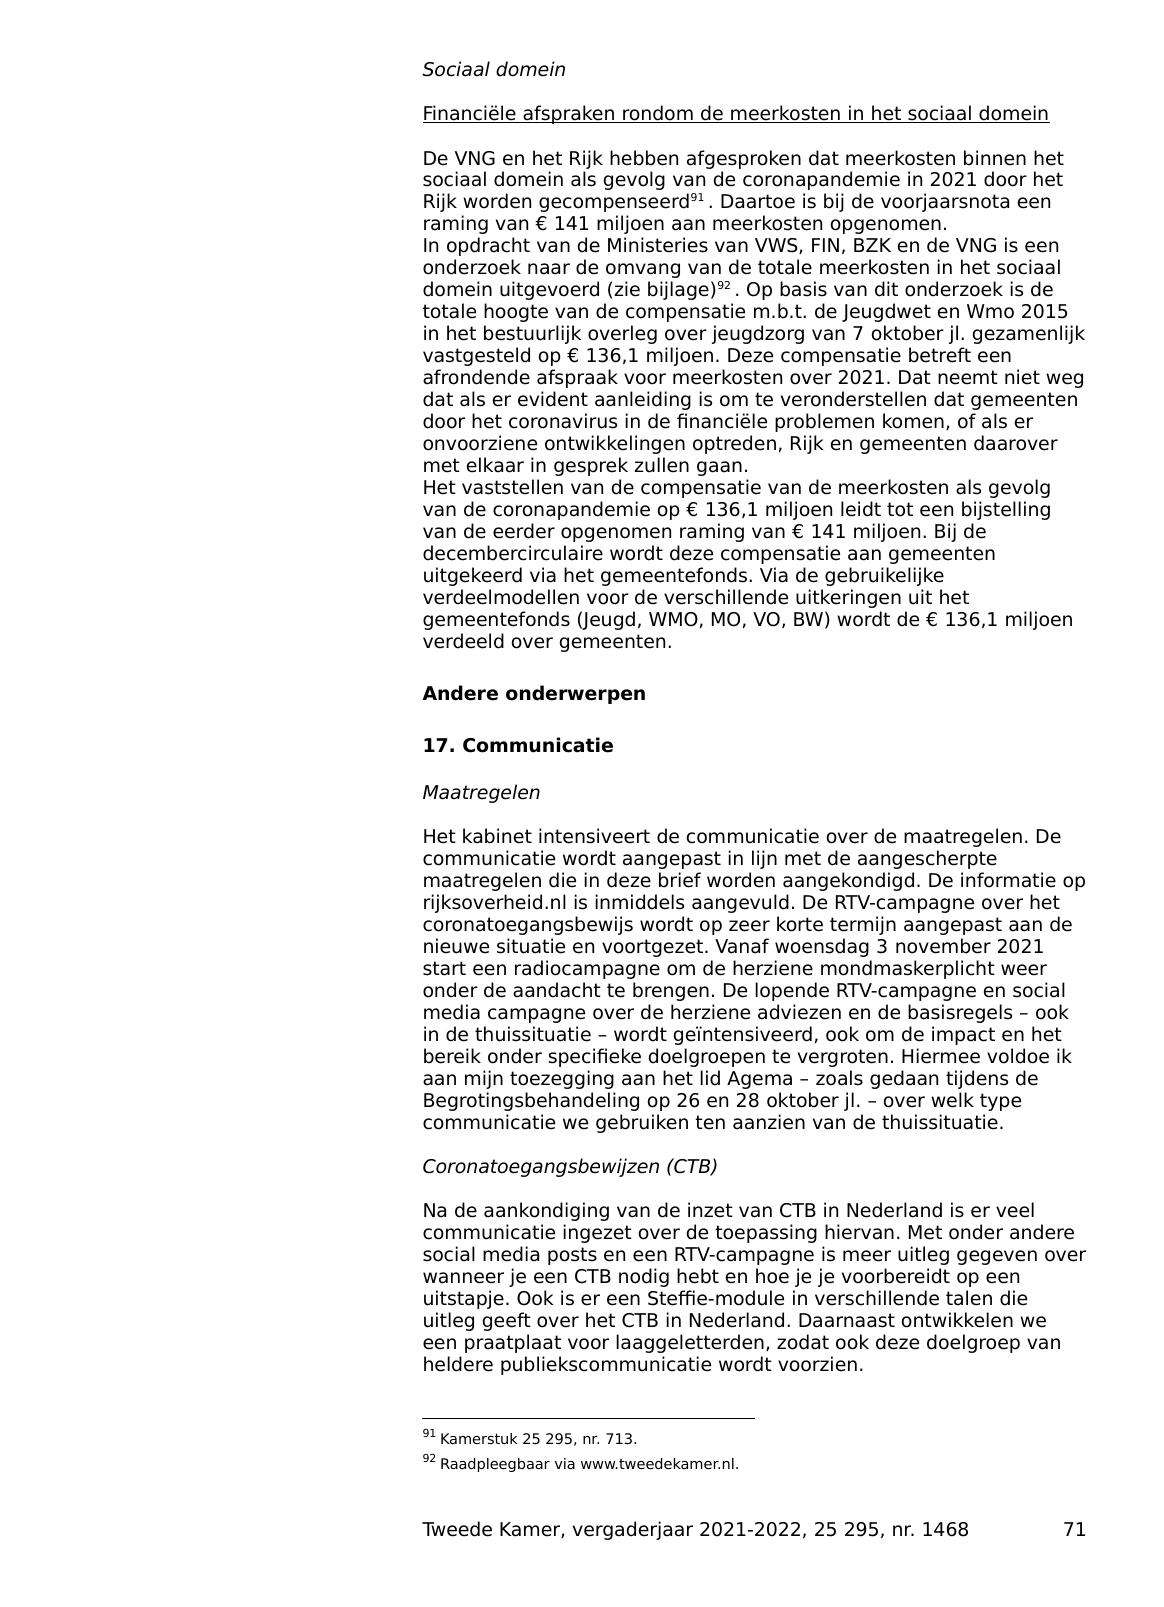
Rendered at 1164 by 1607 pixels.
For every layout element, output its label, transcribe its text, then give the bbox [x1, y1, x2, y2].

text Kamerstuk 25 295, nr. 713. [422, 1427, 1087, 1449]
subtitle Coronatoegangsbewijzen (CTB) [422, 1156, 1087, 1178]
subtitle Maatregelen [422, 782, 1087, 804]
subtitle Andere onderwerpen [422, 683, 1087, 705]
text Raadpleegbaar via www.tweedekamer.nl. [422, 1452, 1087, 1474]
text De VNG en het Rijk hebben afgesproken dat meerkosten binnen het sociaal domein als gevolg van de coronapandemie in 2021 door het Rijk worden gecompenseerd. Daartoe is bij de voorjaarsnota een raming van € 141 miljoen aan meerkosten opgenomen. [422, 147, 1087, 235]
text Het vaststellen van de compensatie van de meerkosten als gevolg van de coronapandemie op € 136,1 miljoen leidt tot een bijstelling van de eerder opgenomen raming van € 141 miljoen. Bij de decembercirculaire wordt deze compensatie aan gemeenten uitgekeerd via het gemeentefonds. Via de gebruikelijke verdeelmodellen voor de verschillende uitkeringen uit het gemeentefonds (Jeugd, WMO, MO, VO, BW) wordt de € 136,1 miljoen verdeeld over gemeenten. [422, 477, 1087, 653]
subtitle Financiële afspraken rondom de meerkosten in het sociaal domein [422, 103, 1087, 125]
text Na de aankondiging van de inzet van CTB in Nederland is er veel communicatie ingezet over de toepassing hiervan. Met onder andere social media posts en een RTV-campagne is meer uitleg gegeven over wanneer je een CTB nodig hebt en hoe je je voorbereidt op een uitstapje. Ook is er een Steffie-module in verschillende talen die uitleg geeft over het CTB in Nederland. Daarnaast ontwikkelen we een praatplaat voor laaggeletterden, zodat ook deze doelgroep van heldere publiekscommunicatie wordt voorzien. [422, 1200, 1087, 1376]
subtitle 17. Communicatie [422, 735, 1087, 757]
subtitle Sociaal domein [422, 59, 1087, 81]
text Het kabinet intensiveert de communicatie over de maatregelen. De communicatie wordt aangepast in lijn met de aangescherpte maatregelen die in deze brief worden aangekondigd. De informatie op rijksoverheid.nl is inmiddels aangevuld. De RTV-campagne over het coronatoegangsbewijs wordt op zeer korte termijn aangepast aan de nieuwe situatie en voortgezet. Vanaf woensdag 3 november 2021 start een radiocampagne om de herziene mondmaskerplicht weer onder de aandacht te brengen. De lopende RTV-campagne en social media campagne over de herziene adviezen en de basisregels – ook in de thuissituatie – wordt geïntensiveerd, ook om de impact en het bereik onder specifieke doelgroepen te vergroten. Hiermee voldoe ik aan mijn toezegging aan het lid Agema – zoals gedaan tijdens de Begrotingsbehandeling op 26 en 28 oktober jl. – over welk type communicatie we gebruiken ten aanzien van de thuissituatie. [422, 826, 1087, 1134]
text In opdracht van de Ministeries van VWS, FIN, BZK en de VNG is een onderzoek naar de omvang van de totale meerkosten in het sociaal domein uitgevoerd (zie bijlage). Op basis van dit onderzoek is de totale hoogte van de compensatie m.b.t. de Jeugdwet en Wmo 2015 in het bestuurlijk overleg over jeugdzorg van 7 oktober jl. gezamenlijk vastgesteld op € 136,1 miljoen. Deze compensatie betreft een afrondende afspraak voor meerkosten over 2021. Dat neemt niet weg dat als er evident aanleiding is om te veronderstellen dat gemeenten door het coronavirus in de financiële problemen komen, of als er onvoorziene ontwikkelingen optreden, Rijk en gemeenten daarover met elkaar in gesprek zullen gaan. [422, 235, 1087, 477]
